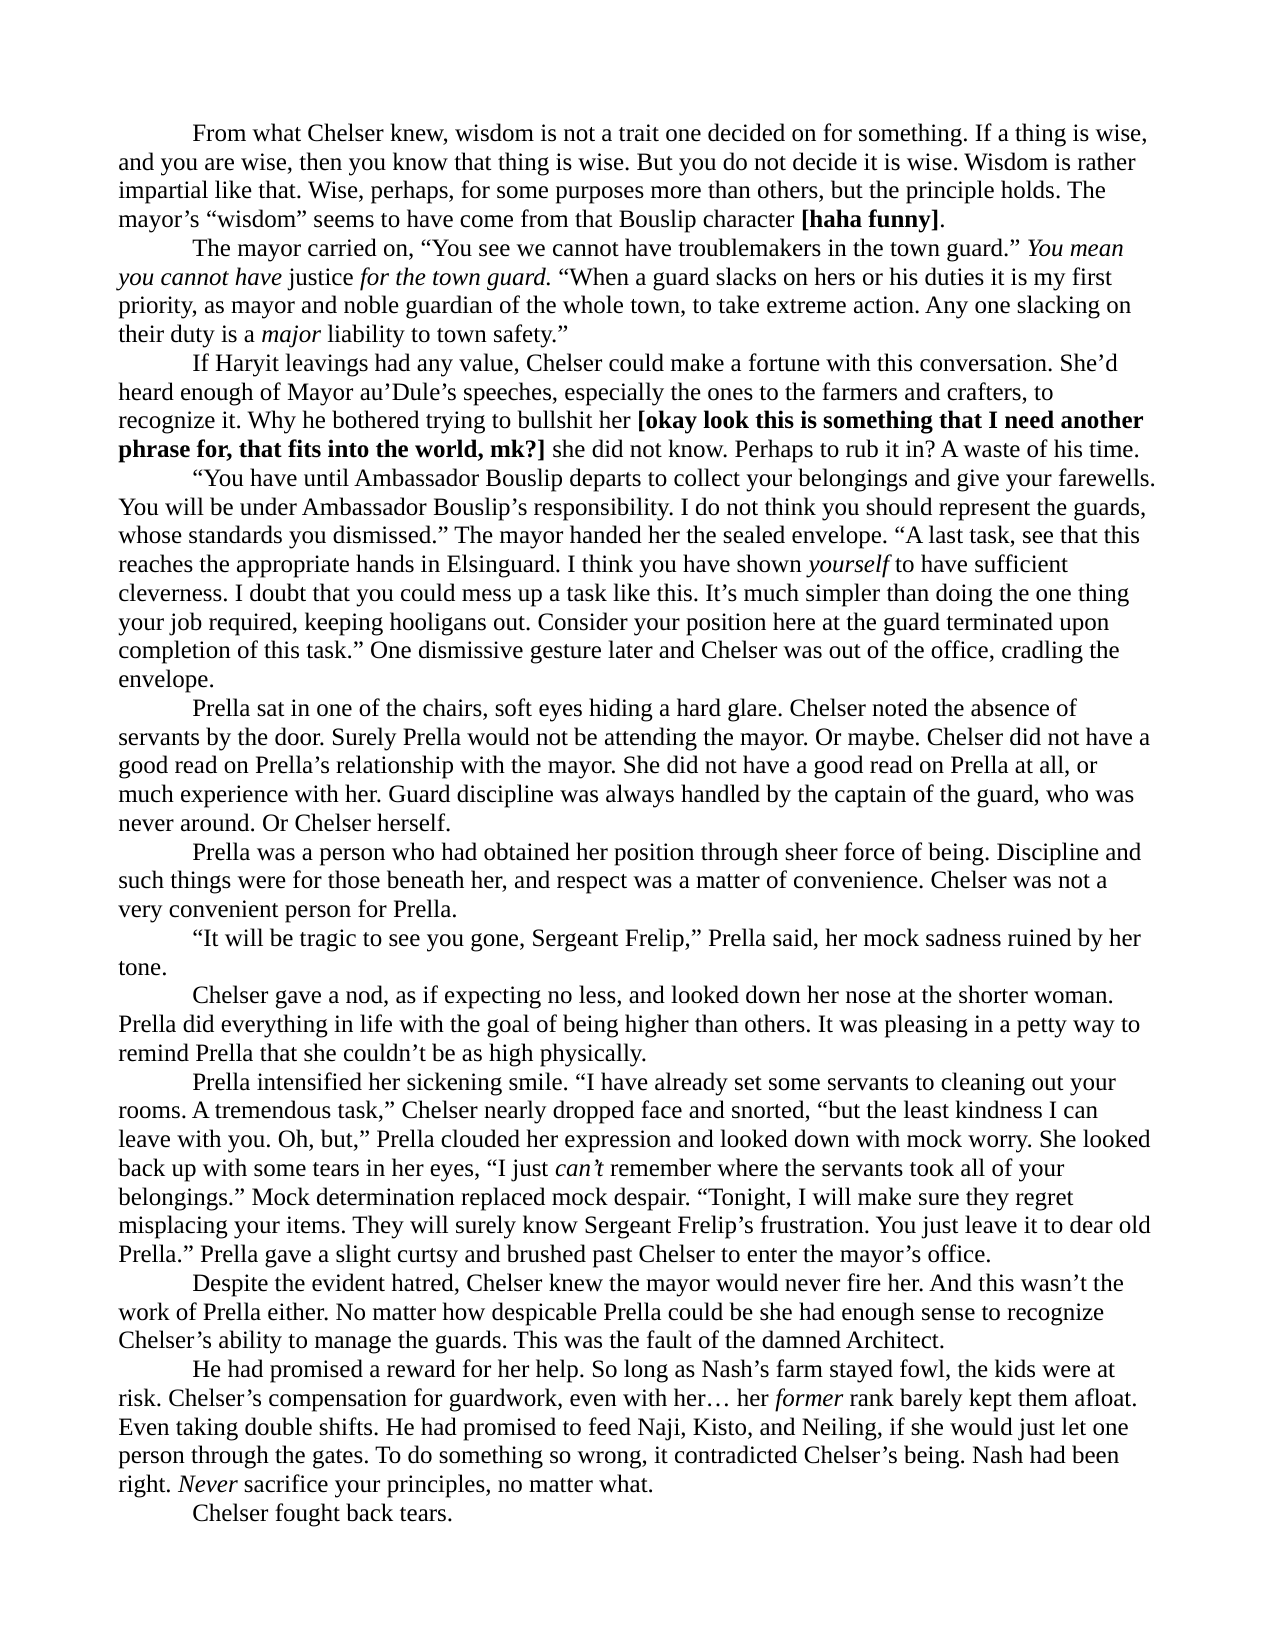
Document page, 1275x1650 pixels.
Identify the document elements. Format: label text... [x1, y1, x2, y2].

text Prella was a person who had obtained her position through sheer force of being. Discipline and such things were for those beneath her, and respect was a matter of convenience. Chelser was not a very convenient person for Prella. [118, 837, 1157, 923]
text Despite the evident hatred, Chelser knew the mayor would never fire her. And this wasn’t the work of Prella either. No matter how despicable Prella could be she had enough sense to recognize Chelser’s ability to manage the guards. This was the fault of the damned Architect. [118, 1268, 1157, 1354]
text “You have until Ambassador Bouslip departs to collect your belongings and give your farewells. You will be under Ambassador Bouslip’s responsibility. I do not think you should represent the guards, whose standards you dismissed.” The mayor handed her the sealed envelope. “A last task, see that this reaches the appropriate hands in Elsinguard. I think you have shown yourself to have sufficient cleverness. I doubt that you could mess up a task like this. It’s much simpler than doing the one thing your job required, keeping hooligans out. Consider your position here at the guard terminated upon completion of this task.” One dismissive gesture later and Chelser was out of the office, cradling the envelope. [118, 463, 1157, 693]
text Chelser fought back tears. [118, 1498, 1157, 1527]
text If Haryit leavings had any value, Chelser could make a fortune with this conversation. She’d heard enough of Mayor au’Dule’s speeches, especially the ones to the farmers and crafters, to recognize it. Why he bothered trying to bullshit her [okay look this is something that I need another phrase for, that fits into the world, mk?] she did not know. Perhaps to rub it in? A waste of his time. [118, 348, 1157, 463]
text Prella intensified her sickening smile. “I have already set some servants to cleaning out your rooms. A tremendous task,” Chelser nearly dropped face and snorted, “but the least kindness I can leave with you. Oh, but,” Prella clouded her expression and looked down with mock worry. She looked back up with some tears in her eyes, “I just can’t remember where the servants took all of your belongings.” Mock determination replaced mock despair. “Tonight, I will make sure they regret misplacing your items. They will surely know Sergeant Frelip’s frustration. You just leave it to dear old Prella.” Prella gave a slight curtsy and brushed past Chelser to enter the mayor’s office. [118, 1067, 1157, 1268]
text “It will be tragic to see you gone, Sergeant Frelip,” Prella said, her mock sadness ruined by her tone. [118, 923, 1157, 981]
text He had promised a reward for her help. So long as Nash’s farm stayed fowl, the kids were at risk. Chelser’s compensation for guardwork, even with her… her former rank barely kept them afloat. Even taking double shifts. He had promised to feed Naji, Kisto, and Neiling, if she would just let one person through the gates. To do something so wrong, it contradicted Chelser’s being. Nash had been right. Never sacrifice your principles, no matter what. [118, 1354, 1157, 1498]
text Prella sat in one of the chairs, soft eyes hiding a hard glare. Chelser noted the absence of servants by the door. Surely Prella would not be attending the mayor. Or maybe. Chelser did not have a good read on Prella’s relationship with the mayor. She did not have a good read on Prella at all, or much experience with her. Guard discipline was always handled by the captain of the guard, who was never around. Or Chelser herself. [118, 693, 1157, 837]
text From what Chelser knew, wisdom is not a trait one decided on for something. If a thing is wise, and you are wise, then you know that thing is wise. But you do not decide it is wise. Wisdom is rather impartial like that. Wise, perhaps, for some purposes more than others, but the principle holds. The mayor’s “wisdom” seems to have come from that Bouslip character [haha funny]. [118, 118, 1157, 233]
text The mayor carried on, “You see we cannot have troublemakers in the town guard.” You mean you cannot have justice for the town guard. “When a guard slacks on hers or his duties it is my first priority, as mayor and noble guardian of the whole town, to take extreme action. Any one slacking on their duty is a major liability to town safety.” [118, 233, 1157, 348]
text Chelser gave a nod, as if expecting no less, and looked down her nose at the shorter woman. Prella did everything in life with the goal of being higher than others. It was pleasing in a petty way to remind Prella that she couldn’t be as high physically. [118, 981, 1157, 1067]
